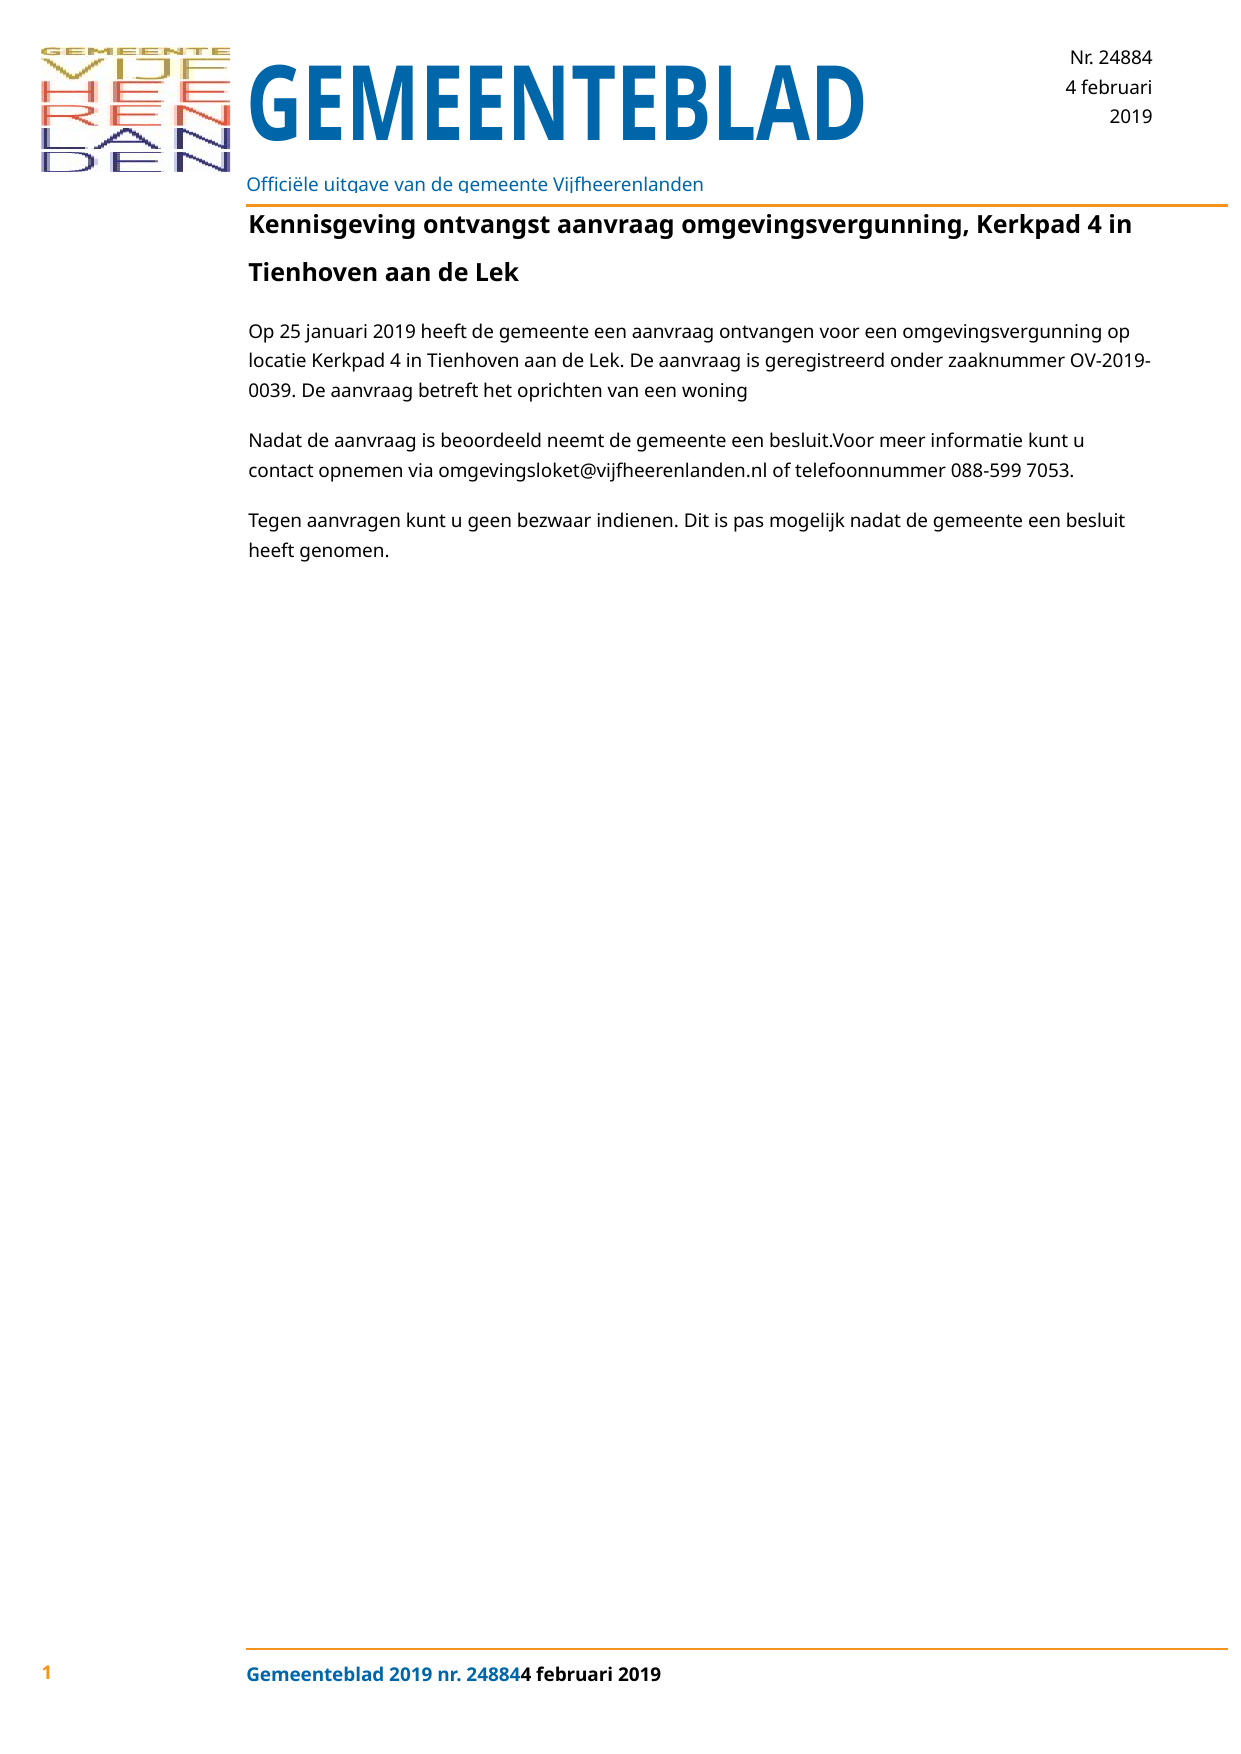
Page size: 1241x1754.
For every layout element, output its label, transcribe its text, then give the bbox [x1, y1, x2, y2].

text Op 25 januari 2019 heeft de gemeente een aanvraag ontvangen voor een omgevingsvergunning op locatie Kerkpad 4 in Tienhoven aan de Lek. De aanvraag is geregistreerd onder zaaknummer OV-2019-0039. De aanvraag betreft het oprichten van een woning [248, 318, 1152, 403]
text Kennisgeving ontvangst aanvraag omgevingsvergunning, Kerkpad 4 in Tienhoven aan de Lek [248, 207, 1152, 288]
text Nadat de aanvraag is beoordeeld neemt de gemeente een besluit.Voor meer informatie kunt u contact opnemen via omgevingsloket@vijfheerenlanden.nl of telefoonnummer 088-599 7053. [248, 427, 1152, 483]
picture [41, 47, 231, 172]
text Tegen aanvragen kunt u geen bezwaar indienen. Dit is pas mogelijk nadat de gemeente een besluit heeft genomen. [248, 507, 1152, 563]
